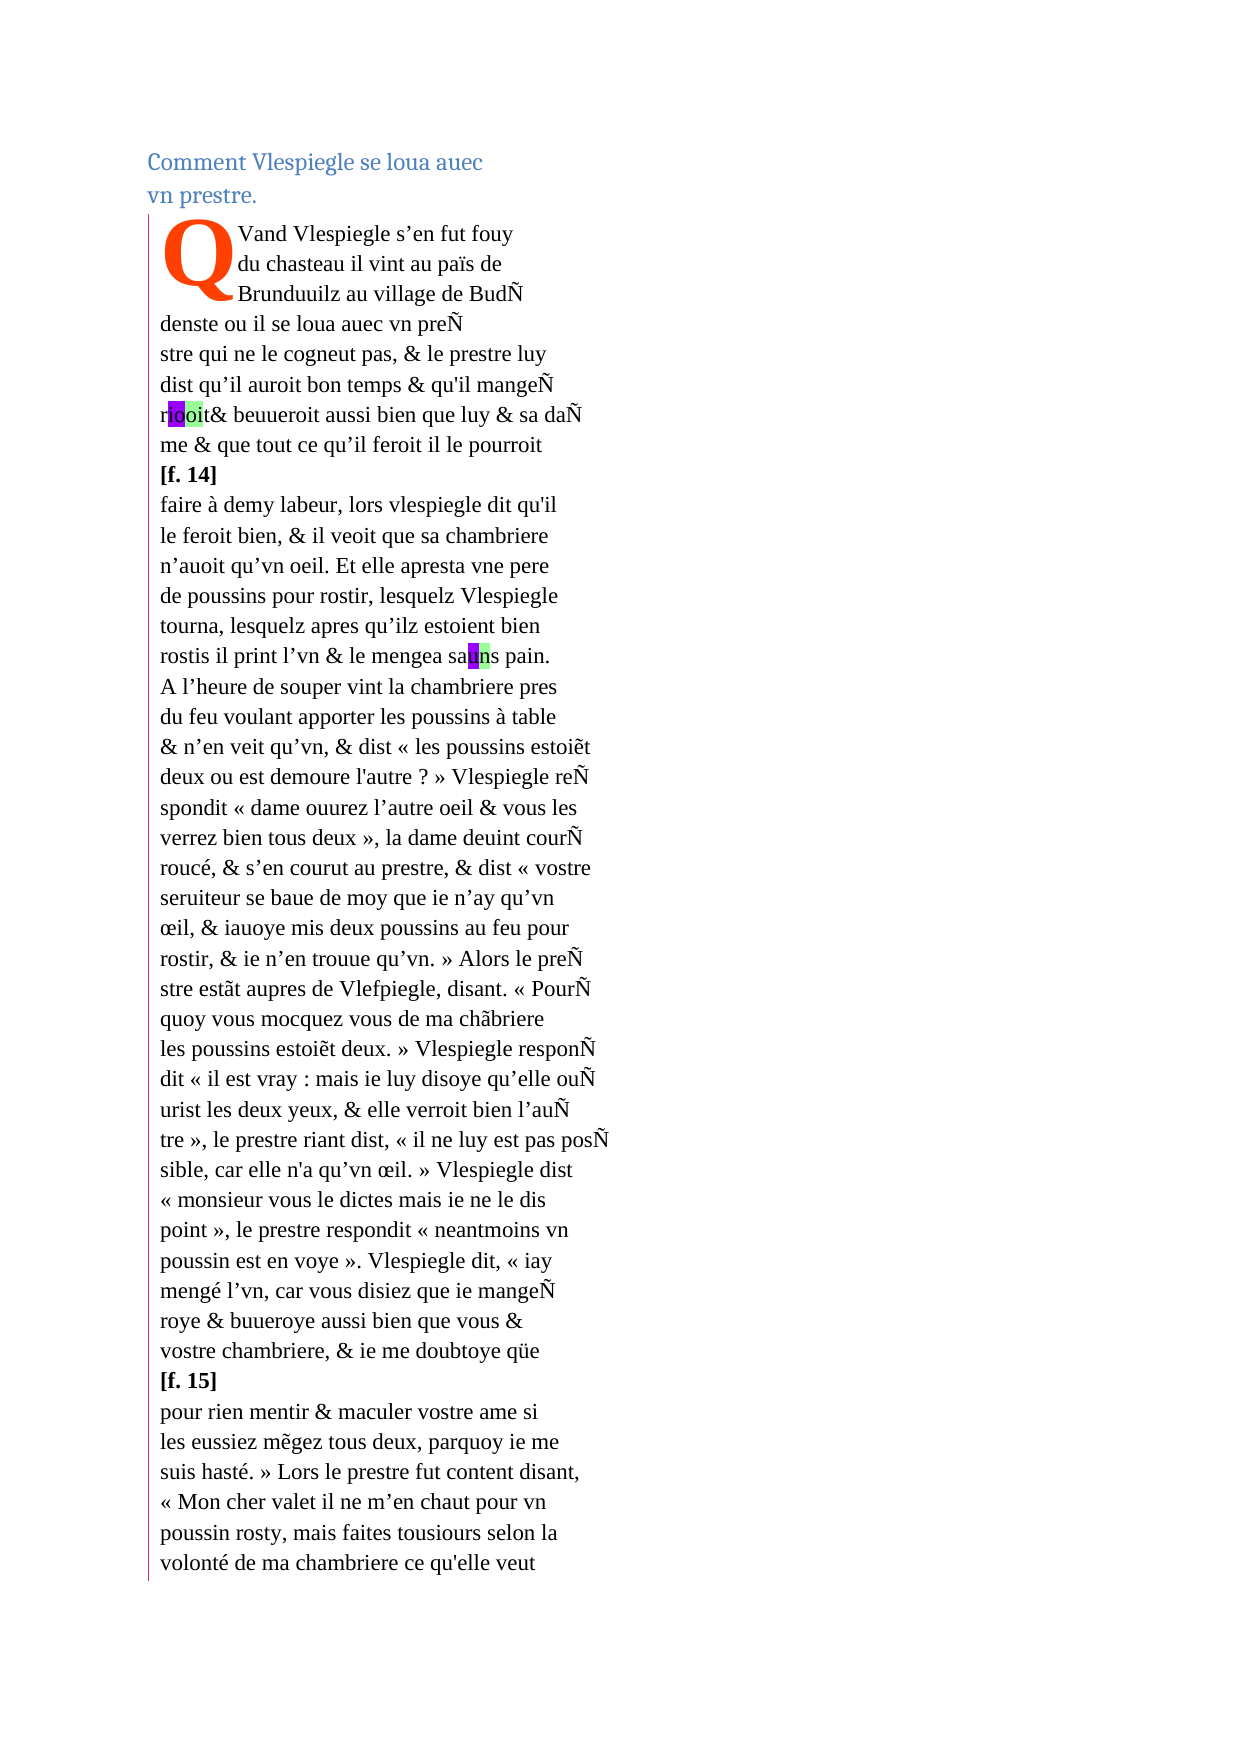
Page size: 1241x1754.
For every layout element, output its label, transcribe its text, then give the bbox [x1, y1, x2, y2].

subtitle Comment Vlespiegle se loua auec vn prestre. [148, 148, 1093, 209]
text QVand Vlespiegle s’en fut fouy du chasteau il vint au païs de Brunduuilz au village de BudÑ denste ou il se loua auec vn preÑ stre qui ne le cogneut pas, & le prestre luy dist qu’il auroit bon temps & qu'il mangeÑ riooit& beuueroit aussi bien que luy & sa daÑ me & que tout ce qu’il feroit il le pourroit [f. 14] faire à demy labeur, lors vlespiegle dit qu'il le feroit bien, & il veoit que sa chambriere n’auoit qu’vn oeil. Et elle apresta vne pere de poussins pour rostir, lesquelz Vlespiegle tourna, lesquelz apres qu’ilz estoient bien rostis il print l’vn & le mengea sauns pain. A l’heure de souper vint la chambriere pres du feu voulant apporter les poussins à table & n’en veit qu’vn, & dist « les poussins estoiẽt deux ou est demoure l'autre ? » Vlespiegle reÑ spondit « dame ouurez l’autre oeil & vous les verrez bien tous deux », la dame deuint courÑ roucé, & s’en courut au prestre, & dist « vostre seruiteur se baue de moy que ie n’ay qu’vn œil, & iauoye mis deux poussins au feu pour rostir, & ie n’en trouue qu’vn. » Alors le preÑ stre estãt aupres de Vlefpiegle, disant. « PourÑ quoy vous mocquez vous de ma chãbriere les poussins estoiẽt deux. » Vlespiegle responÑ dit « il est vray : mais ie luy disoye qu’elle ouÑ urist les deux yeux, & elle verroit bien l’auÑ tre », le prestre riant dist, « il ne luy est pas posÑ sible, car elle n'a qu’vn œil. » Vlespiegle dist « monsieur vous le dictes mais ie ne le dis point », le prestre respondit « neantmoins vn poussin est en voye ». Vlespiegle dit, « iay mengé l’vn, car vous disiez que ie mangeÑ roye & buueroye aussi bien que vous & vostre chambriere, & ie me doubtoye qüe [f. 15] pour rien mentir & maculer vostre ame si les eussiez mẽgez tous deux, parquoy ie me suis hasté. » Lors le prestre fut content disant, « Mon cher valet il ne m’en chaut pour vn poussin rosty, mais faites tousiours selon la volonté de ma chambriere ce qu'elle veut [149, 214, 1093, 1581]
